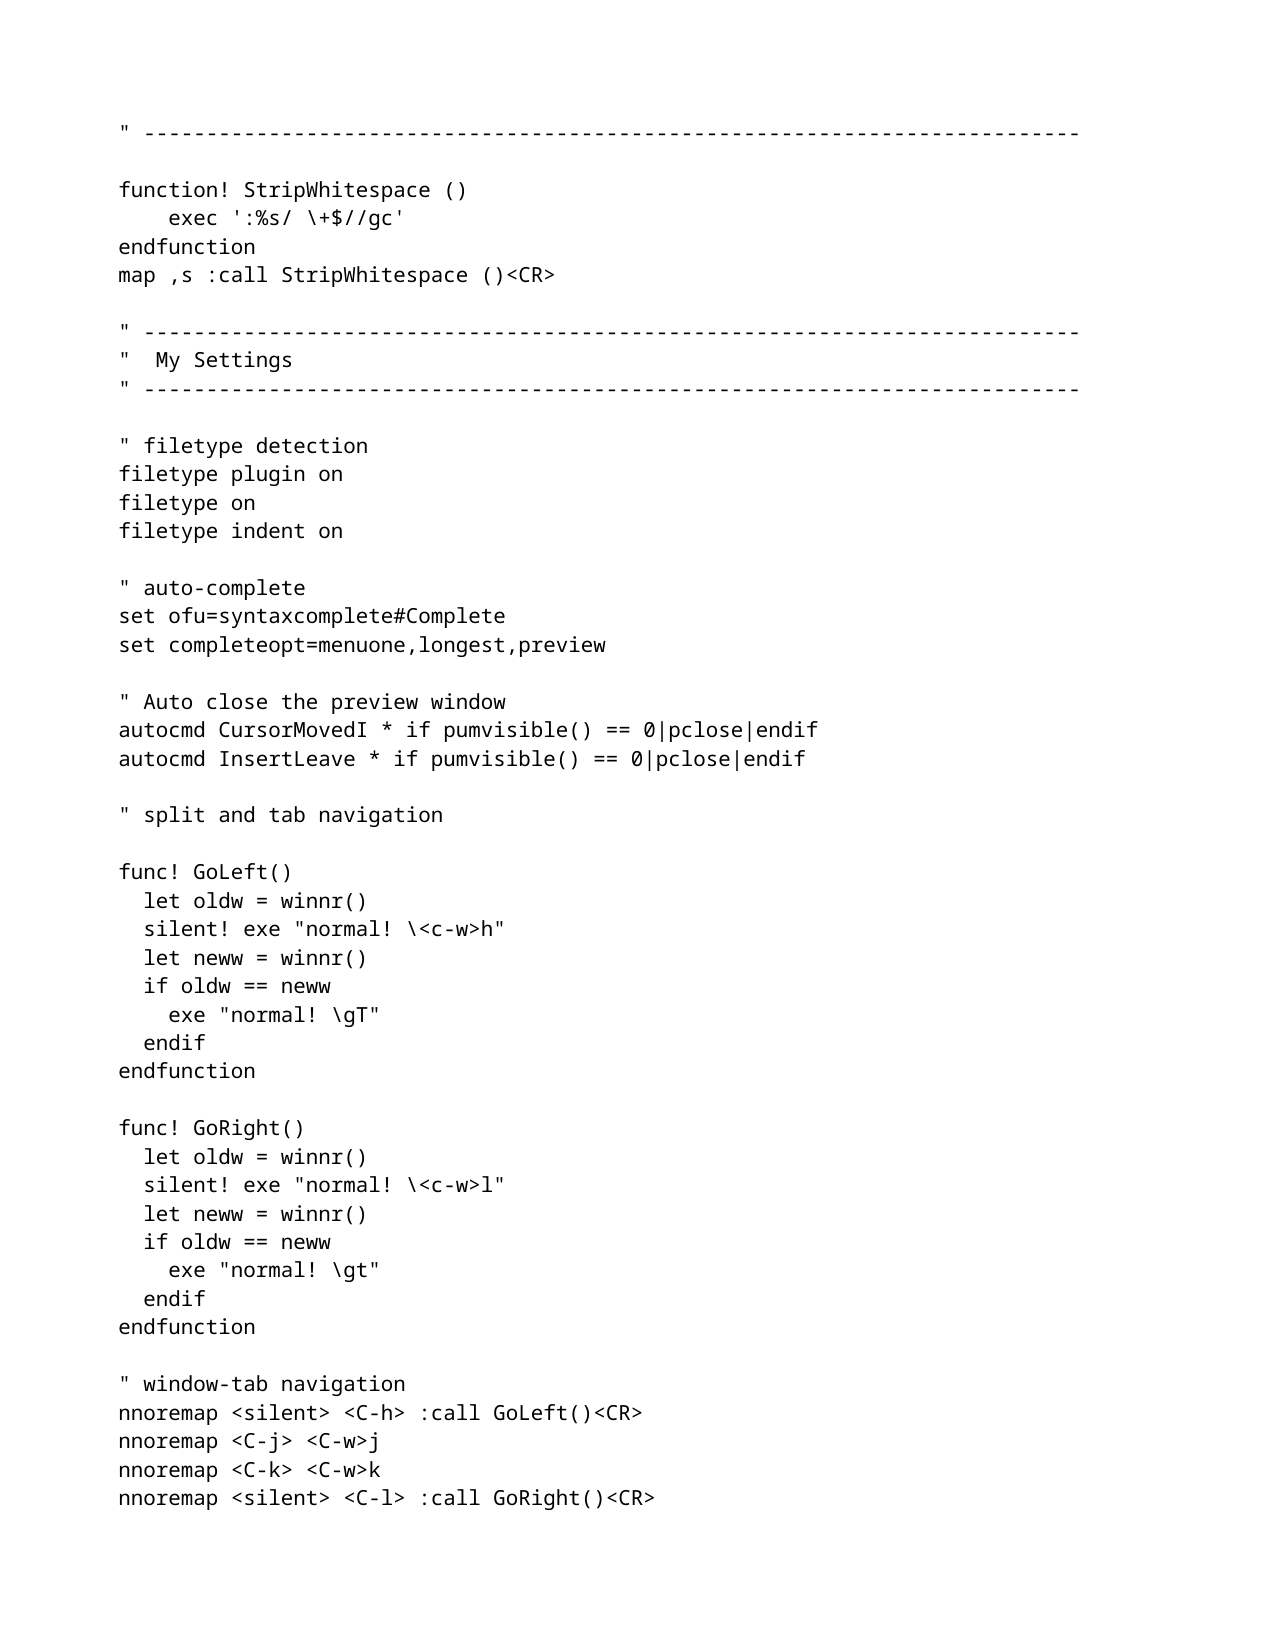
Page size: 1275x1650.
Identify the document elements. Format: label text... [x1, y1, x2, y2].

text " Auto close the preview window [118, 687, 1157, 715]
text endfunction [118, 1057, 1157, 1085]
text " --------------------------------------------------------------------------- [118, 374, 1157, 402]
text exe "normal! \gT" [118, 1000, 1157, 1028]
text " --------------------------------------------------------------------------- [118, 118, 1157, 147]
text let oldw = winnr() [118, 1142, 1157, 1170]
text nnoremap <silent> <C-l> :call GoRight()<CR> [118, 1483, 1157, 1512]
text set completeopt=menuone,longest,preview [118, 630, 1157, 658]
text let neww = winnr() [118, 1199, 1157, 1227]
text nnoremap <silent> <C-h> :call GoLeft()<CR> [118, 1398, 1157, 1426]
text endfunction [118, 232, 1157, 260]
text " --------------------------------------------------------------------------- [118, 317, 1157, 346]
text silent! exe "normal! \<c-w>h" [118, 914, 1157, 943]
text map ,s :call StripWhitespace ()<CR> [118, 260, 1157, 289]
text nnoremap <C-k> <C-w>k [118, 1455, 1157, 1483]
text filetype on [118, 488, 1157, 516]
text func! GoRight() [118, 1113, 1157, 1142]
text let neww = winnr() [118, 943, 1157, 971]
text exe "normal! \gt" [118, 1256, 1157, 1284]
text filetype plugin on [118, 459, 1157, 488]
text " auto-complete [118, 573, 1157, 602]
text filetype indent on [118, 516, 1157, 545]
text let oldw = winnr() [118, 886, 1157, 914]
text if oldw == neww [118, 971, 1157, 1000]
text endif [118, 1028, 1157, 1057]
text func! GoLeft() [118, 857, 1157, 886]
text function! StripWhitespace () [118, 175, 1157, 203]
text nnoremap <C-j> <C-w>j [118, 1426, 1157, 1455]
text if oldw == neww [118, 1227, 1157, 1256]
text exec ':%s/ \+$//gc' [118, 203, 1157, 232]
text " filetype detection [118, 431, 1157, 459]
text set ofu=syntaxcomplete#Complete [118, 602, 1157, 630]
text " My Settings [118, 346, 1157, 374]
text endif [118, 1284, 1157, 1312]
text endfunction [118, 1312, 1157, 1341]
text autocmd InsertLeave * if pumvisible() == 0|pclose|endif [118, 744, 1157, 772]
text " split and tab navigation [118, 801, 1157, 829]
text " window-tab navigation [118, 1369, 1157, 1398]
text autocmd CursorMovedI * if pumvisible() == 0|pclose|endif [118, 715, 1157, 744]
text silent! exe "normal! \<c-w>l" [118, 1170, 1157, 1199]
